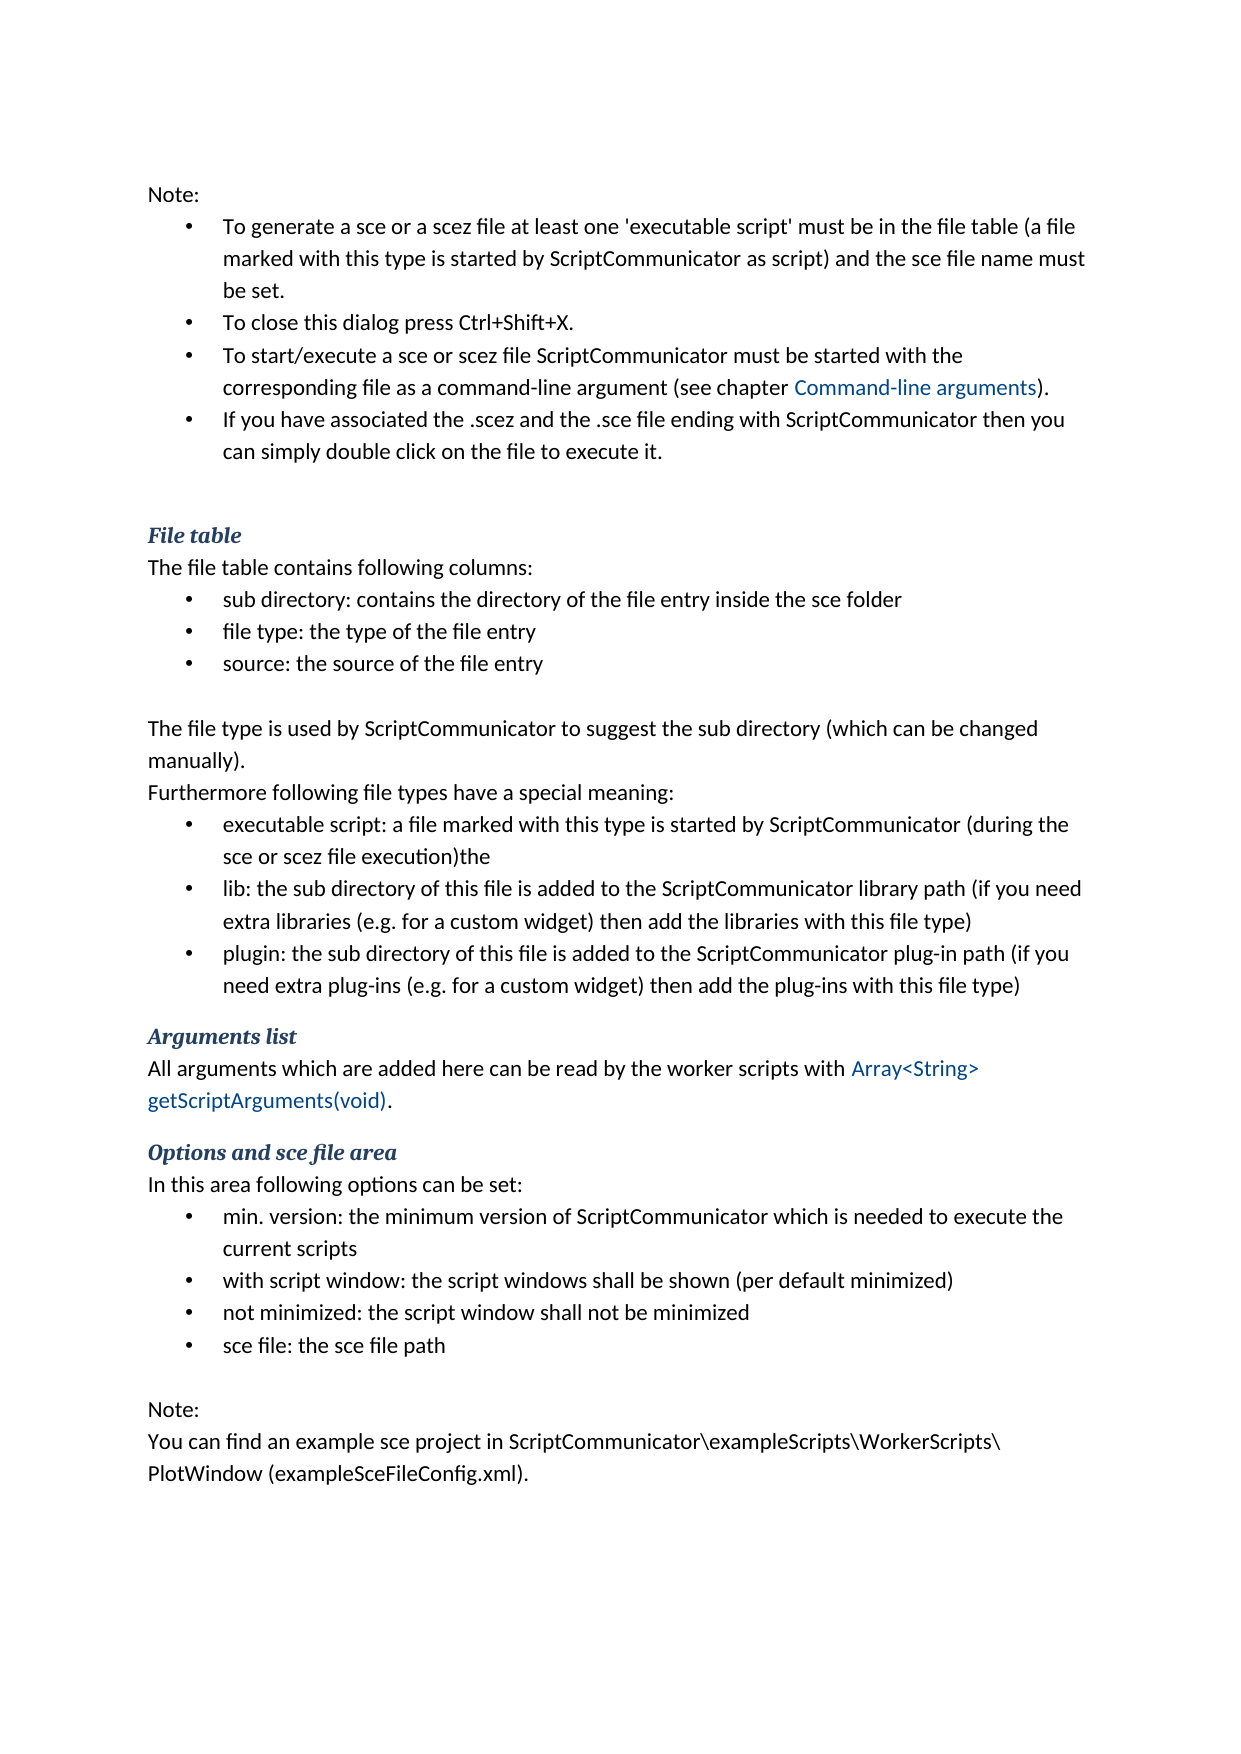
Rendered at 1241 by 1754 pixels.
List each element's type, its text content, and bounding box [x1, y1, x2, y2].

subtitle File table [148, 522, 1093, 549]
list If you have associated the .scez and the .sce file ending with ScriptCommunicator then you can simply double click on the file to execute it. [185, 405, 1093, 465]
text All arguments which are added here can be read by the worker scripts with Array<String> getScriptArguments(void). [148, 1054, 1093, 1114]
text In this area following options can be set: [148, 1170, 1093, 1198]
list sce file: the sce file path [185, 1331, 1093, 1359]
subtitle Options and sce file area [148, 1139, 1093, 1166]
subtitle Arguments list [148, 1024, 1093, 1051]
list not minimized: the script window shall not be minimized [185, 1298, 1093, 1327]
list file type: the type of the file entry [185, 617, 1093, 645]
text You can find an example sce project in ScriptCommunicator\exampleScripts\WorkerScripts\PlotWindow (exampleSceFileConfig.xml). [148, 1427, 1093, 1487]
list with script window: the script windows shall be shown (per default minimized) [185, 1266, 1093, 1294]
text Note: [148, 1395, 1093, 1423]
list sub directory: contains the directory of the file entry inside the sce folder [185, 585, 1093, 613]
text Furthermore following file types have a special meaning: [148, 778, 1093, 806]
list To start/execute a sce or scez file ScriptCommunicator must be started with the corresponding file as a command-line argument (see chapter Command-line arguments). [185, 341, 1093, 401]
list To close this dialog press Ctrl+Shift+X. [185, 308, 1093, 337]
list plugin: the sub directory of this file is added to the ScriptCommunicator plug-in path (if you need extra plug-ins (e.g. for a custom widget) then add the plug-ins with this file type) [185, 939, 1093, 999]
list Note: [148, 180, 1093, 208]
list source: the source of the file entry [185, 649, 1093, 677]
text The file type is used by ScriptCommunicator to suggest the sub directory (which can be changed manually). [148, 714, 1093, 774]
list min. version: the minimum version of ScriptCommunicator which is needed to execute the current scripts [185, 1202, 1093, 1262]
text The file table contains following columns: [148, 553, 1093, 581]
list lib: the sub directory of this file is added to the ScriptCommunicator library path (if you need extra libraries (e.g. for a custom widget) then add the libraries with this file type) [185, 874, 1093, 935]
list executable script: a file marked with this type is started by ScriptCommunicator (during the sce or scez file execution)the [185, 810, 1093, 870]
list To generate a sce or a scez file at least one 'executable script' must be in the file table (a file marked with this type is started by ScriptCommunicator as script) and the sce file name must be set. [185, 212, 1093, 304]
